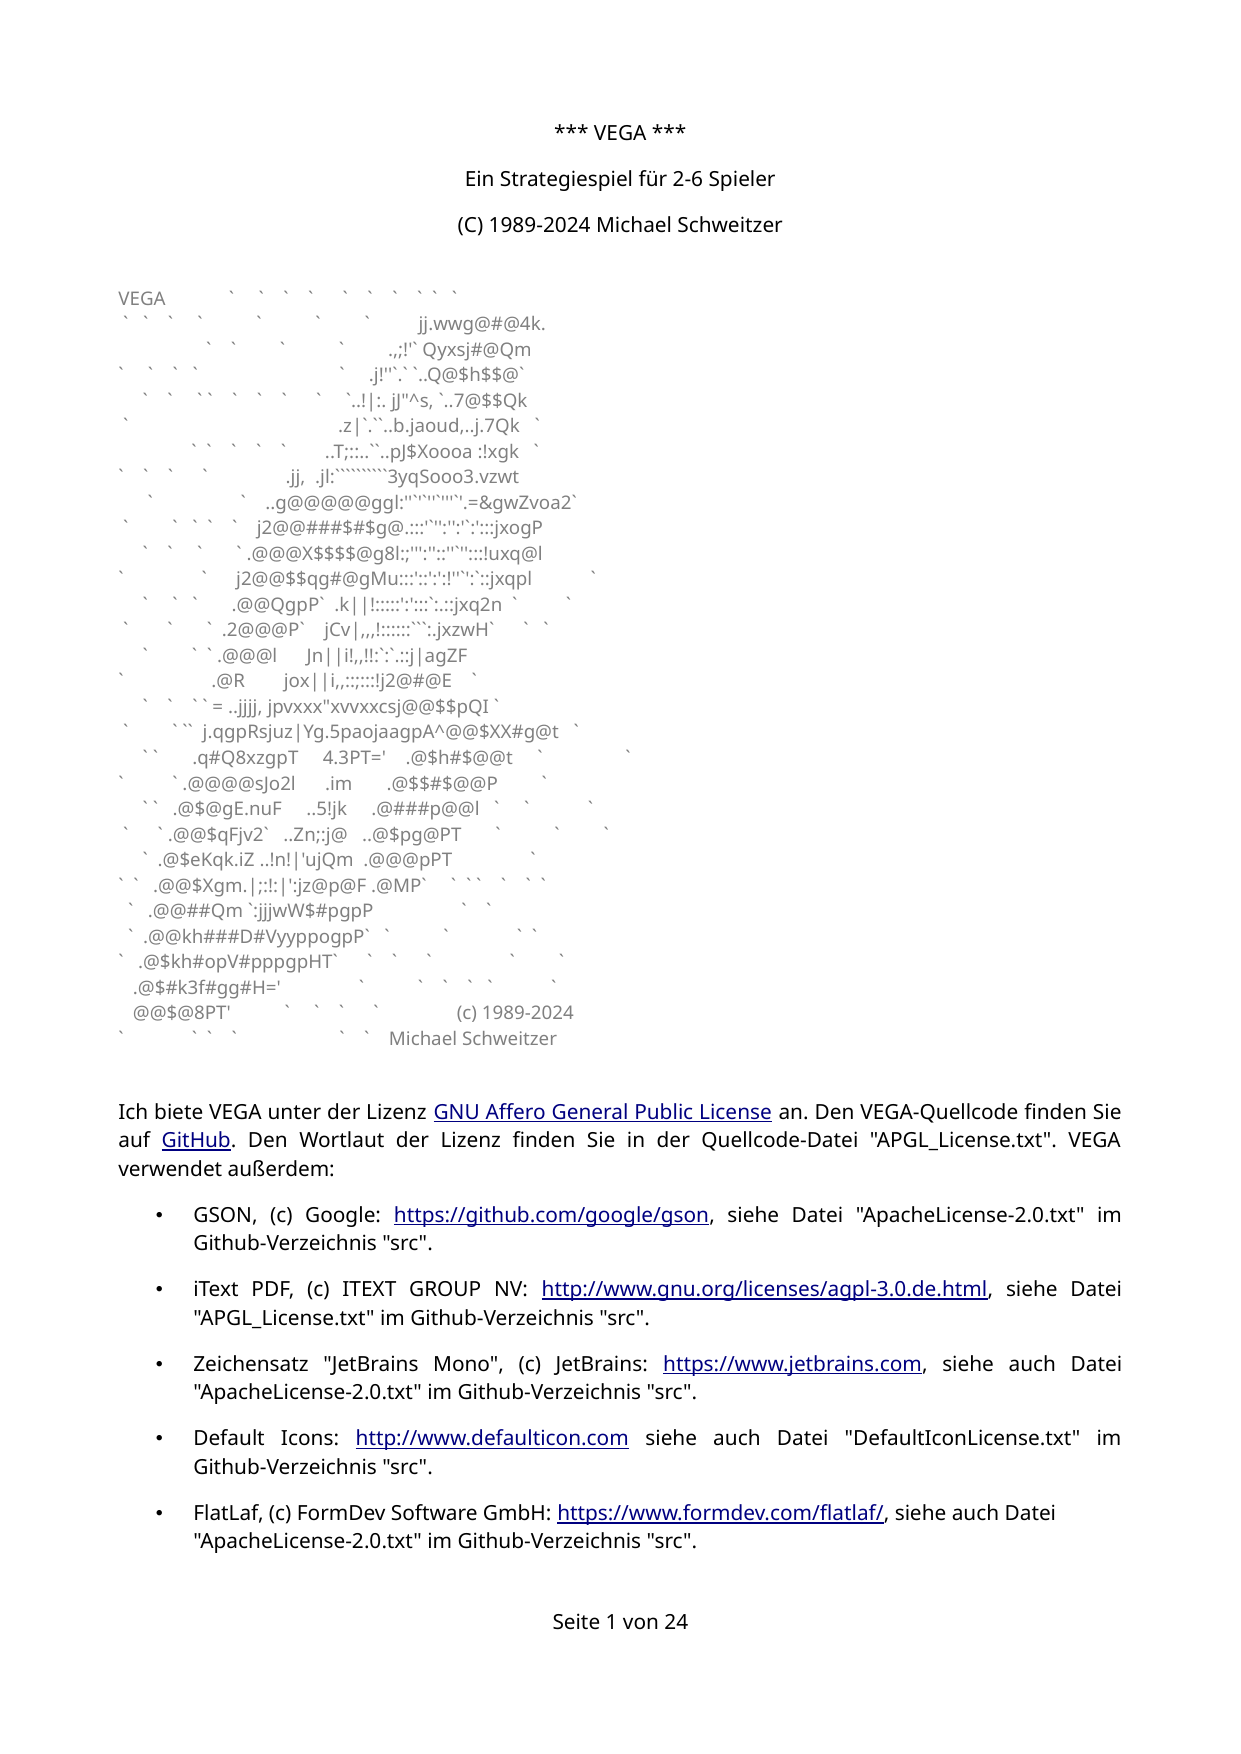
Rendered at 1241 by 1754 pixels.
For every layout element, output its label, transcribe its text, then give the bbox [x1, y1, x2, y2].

text VEGA ` ` ` ` ` ` ` ` ` ` [118, 285, 1122, 311]
list FlatLaf, (c) FormDev Software GmbH: https://www.formdev.com/flatlaf/, siehe auch Datei "ApacheLicense-2.0.txt" im Github-Verzeichnis "src". [156, 1498, 1122, 1555]
text ` ` ` .@@@l Jn||i!,,!!:`:`.::j|agZF [118, 642, 1122, 668]
text Ein Strategiespiel für 2-6 Spieler [118, 164, 1122, 193]
text ` ` `` j.qgpRsjuz|Yg.5paojaagpA^@@$XX#g@t ` [118, 719, 1122, 744]
list Default Icons: http://www.defaulticon.com siehe auch Datei "DefaultIconLicense.txt" im Github-Verzeichnis "src". [156, 1423, 1122, 1480]
text ` ` .@@$Xgm.|;:!:|':jz@p@F .@MP` ` ` ` ` ` ` [118, 872, 1122, 897]
text ` ` .@@@@sJo2l .im .@$$#$@@P ` [118, 770, 1122, 795]
text ` ` ` ` ` ` Michael Schweitzer [118, 1025, 1122, 1051]
text ` .@R jox||i,,::;:::!j2@#@E ` [118, 668, 1122, 693]
text ` .@@kh###D#VyyppogpP` ` ` ` ` [118, 923, 1122, 948]
text ` ` j2@@$$qg#@gMu:::'::':':!''`':`::jxqpl ` [118, 566, 1122, 591]
text ` ` ` ` = ..jjjj, jpvxxx"xvvxxcsj@@$$pQI ` [118, 693, 1122, 719]
text ` ` ` ` ` .j!''`.` `..Q@$h$$@` [118, 362, 1122, 387]
list iText PDF, (c) ITEXT GROUP NV: http://www.gnu.org/licenses/agpl-3.0.de.html, siehe Datei "APGL_License.txt" im Github-Verzeichnis "src". [156, 1274, 1122, 1331]
text ` ` ` ` .jj, .jl:``````````3yqSooo3.vzwt [118, 464, 1122, 489]
text ` ` .@@$qFjv2` ..Zn;:j@ ..@$pg@PT ` ` ` [118, 821, 1122, 846]
text ` ` .q#Q8xzgpT 4.3PT=' .@$h#$@@t ` ` [118, 744, 1122, 770]
text ` ` ` .2@@@P` jCv|,,,!::::::```:.jxzwH` ` ` [118, 617, 1122, 642]
text ` ` ` ` ` ` ` jj.wwg@#@4k. [118, 311, 1122, 336]
list GSON, (c) Google: https://github.com/google/gson, siehe Datei "ApacheLicense-2.0.txt" im Github-Verzeichnis "src". [156, 1200, 1122, 1257]
text ` ` ` ` .@@@X$$$$@g8l:;''':''::''`'':::!uxq@l [118, 540, 1122, 566]
text (C) 1989-2024 Michael Schweitzer [118, 210, 1122, 239]
list Zeichensatz "JetBrains Mono", (c) JetBrains: https://www.jetbrains.com, siehe auch Datei "ApacheLicense-2.0.txt" im Github-Verzeichnis "src". [156, 1349, 1122, 1406]
text ` .@@##Qm `:jjjwW$#pgpP ` ` [118, 897, 1122, 923]
text Ich biete VEGA unter der Lizenz GNU Affero General Public License an. Den VEGA-Quellcode finden Sie auf GitHub. Den Wortlaut der Lizenz finden Sie in der Quellcode-Datei "APGL_License.txt". VEGA verwendet außerdem: [118, 1097, 1122, 1182]
text ` ` .@$@gE.nuF ..5!jk .@###p@@l ` ` ` [118, 795, 1122, 821]
text ` .z|`.``..b.jaoud,..j.7Qk ` [118, 413, 1122, 438]
text ` ` ` ` .,;!'` Qyxsj#@Qm [118, 336, 1122, 362]
text ` .@$kh#opV#pppgpHT` ` ` ` ` ` [118, 948, 1122, 974]
text ` ` ..g@@@@@ggl:''`'`''`'''`'.=&gwZvoa2` [118, 489, 1122, 515]
text ` ` ` ` ` ` ` ` `..!|:. jJ"^s, `..7@$$Qk [118, 387, 1122, 413]
text .@$#k3f#gg#H=' ` ` ` ` ` ` [118, 974, 1122, 999]
text ` ` ` ` ` ..T;::..``..pJ$Xoooa :!xgk ` [118, 438, 1122, 464]
text ` ` ` .@@QgpP` .k||!:::::':':::`:.::jxq2n ` ` [118, 591, 1122, 617]
text ` ` ` ` ` j2@@###$#$g@.:::'`'':'':'`:':::jxogP [118, 515, 1122, 540]
text @@$@8PT' ` ` ` ` (c) 1989-2024 [118, 999, 1122, 1025]
text *** VEGA *** [118, 118, 1122, 147]
text ` .@$eKqk.iZ ..!n!|'ujQm .@@@pPT ` [118, 846, 1122, 872]
